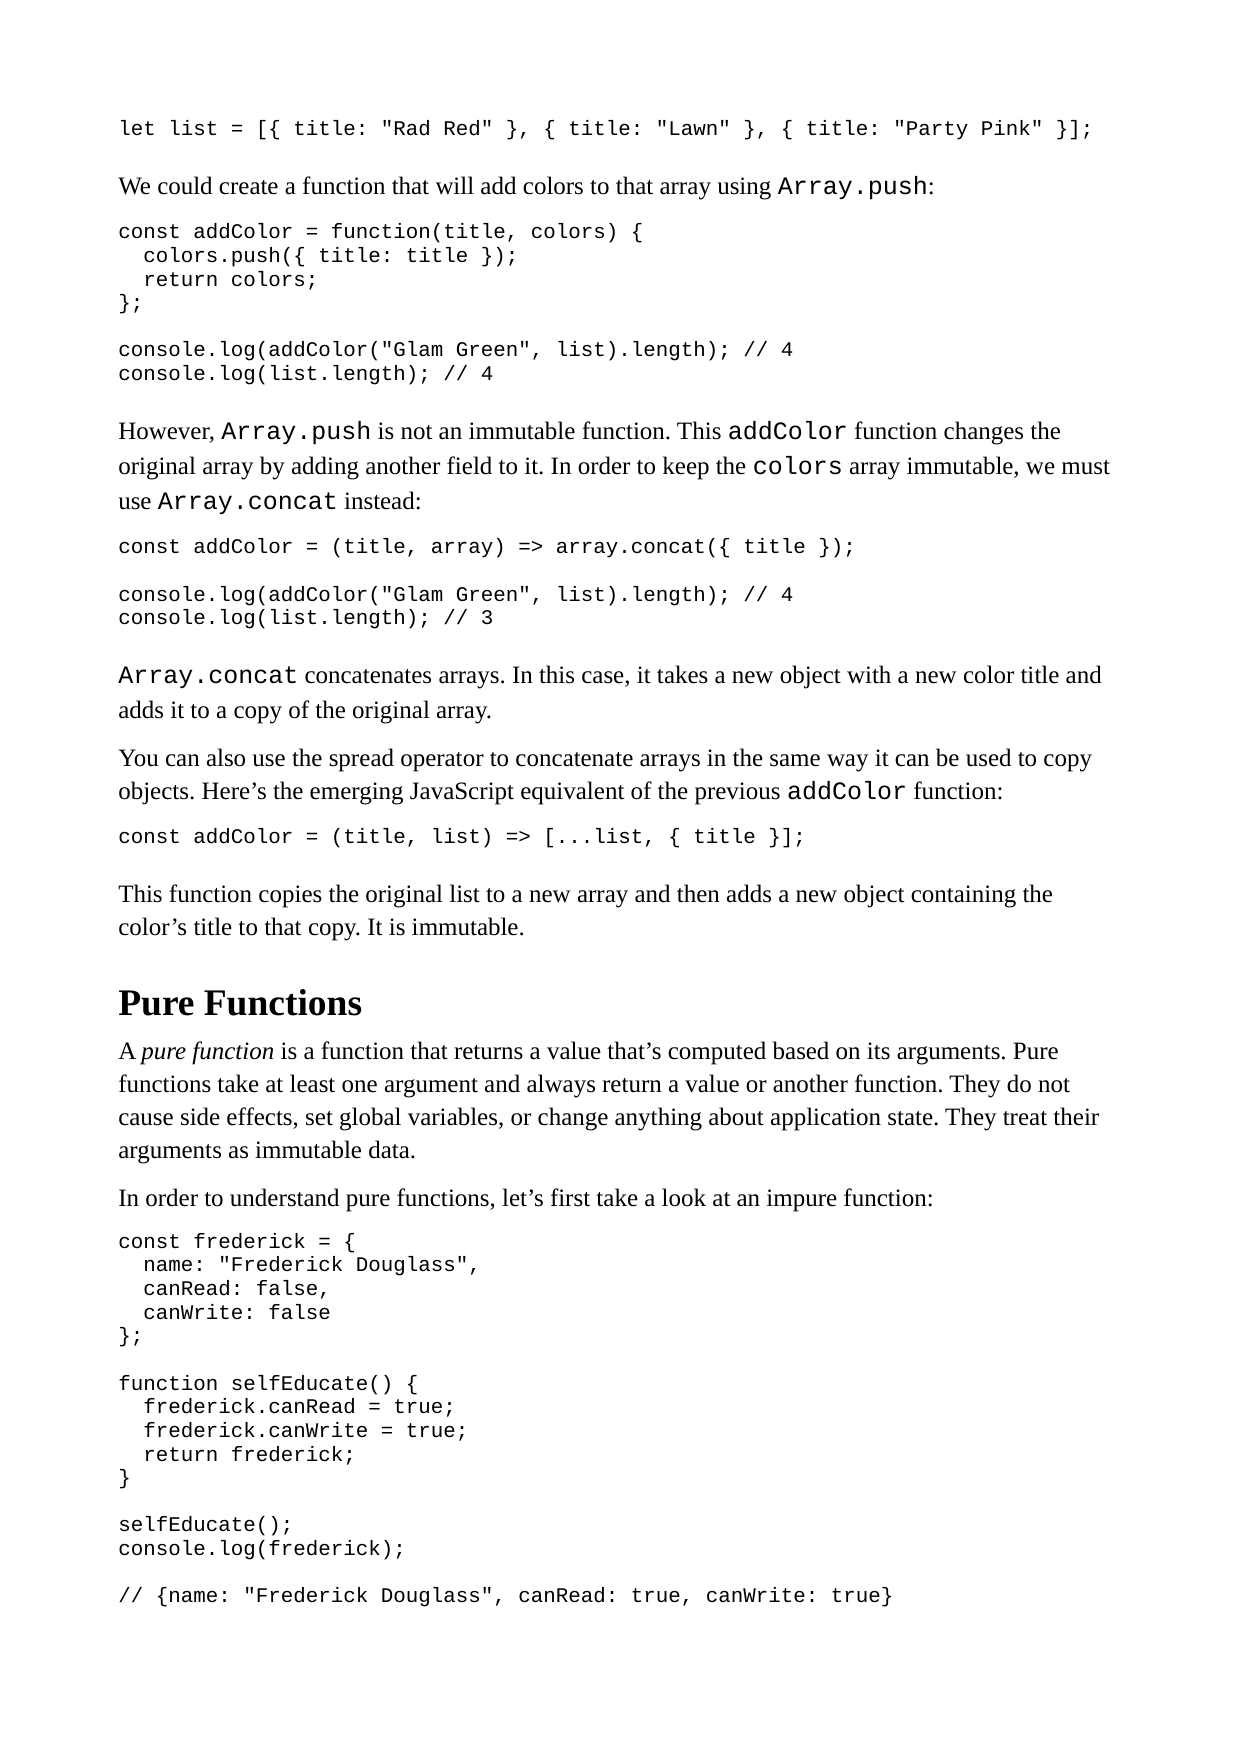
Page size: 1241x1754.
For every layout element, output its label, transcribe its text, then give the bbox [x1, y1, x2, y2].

text return frederick; [118, 1443, 1122, 1467]
text frederick.canWrite = true; [118, 1420, 1122, 1443]
text const addColor = (title, list) => [...list, { title }]; [118, 826, 1122, 850]
text let list = [{ title: "Rad Red" }, { title: "Lawn" }, { title: "Party Pink" }]; [118, 118, 1122, 142]
text function selfEducate() { [118, 1373, 1122, 1396]
text }; [118, 292, 1122, 316]
text name: "Frederick Douglass", [118, 1254, 1122, 1278]
text // {name: "Frederick Douglass", canRead: true, canWrite: true} [118, 1585, 1122, 1609]
text In order to understand pure functions, let’s first take a look at an impure function: [118, 1183, 1122, 1212]
text console.log(list.length); // 4 [118, 363, 1122, 387]
text const addColor = function(title, colors) { [118, 221, 1122, 245]
text We could create a function that will add colors to that array using Array.push: [118, 171, 1122, 202]
text canRead: false, [118, 1278, 1122, 1302]
subtitle Pure Functions [118, 981, 1122, 1024]
text Array.concat concatenates arrays. In this case, it takes a new object with a new color title and adds it to a copy of the original array. [118, 661, 1122, 724]
text const addColor = (title, array) => array.concat({ title }); [118, 536, 1122, 560]
text selfEducate(); [118, 1514, 1122, 1538]
text colors.push({ title: title }); [118, 245, 1122, 268]
text console.log(list.length); // 3 [118, 607, 1122, 631]
text A pure function is a function that returns a value that’s computed based on its arguments. Pure functions take at least one argument and always return a value or another function. They do not cause side effects, set global variables, or change anything about application state. They treat their arguments as immutable data. [118, 1036, 1122, 1164]
text } [118, 1467, 1122, 1491]
text You can also use the spread operator to concatenate arrays in the same way it can be used to copy objects. Here’s the emerging JavaScript equivalent of the previous addColor function: [118, 743, 1122, 807]
text const frederick = { [118, 1231, 1122, 1254]
text frederick.canRead = true; [118, 1396, 1122, 1420]
text console.log(addColor("Glam Green", list).length); // 4 [118, 584, 1122, 607]
text However, Array.push is not an immutable function. This addColor function changes the original array by adding another field to it. In order to keep the colors array immutable, we must use Array.concat instead: [118, 416, 1122, 517]
text This function copies the original list to a new array and then adds a new object containing the color’s title to that copy. It is immutable. [118, 879, 1122, 941]
text console.log(frederick); [118, 1538, 1122, 1562]
text canWrite: false [118, 1302, 1122, 1325]
text console.log(addColor("Glam Green", list).length); // 4 [118, 339, 1122, 363]
text return colors; [118, 268, 1122, 292]
text }; [118, 1325, 1122, 1349]
